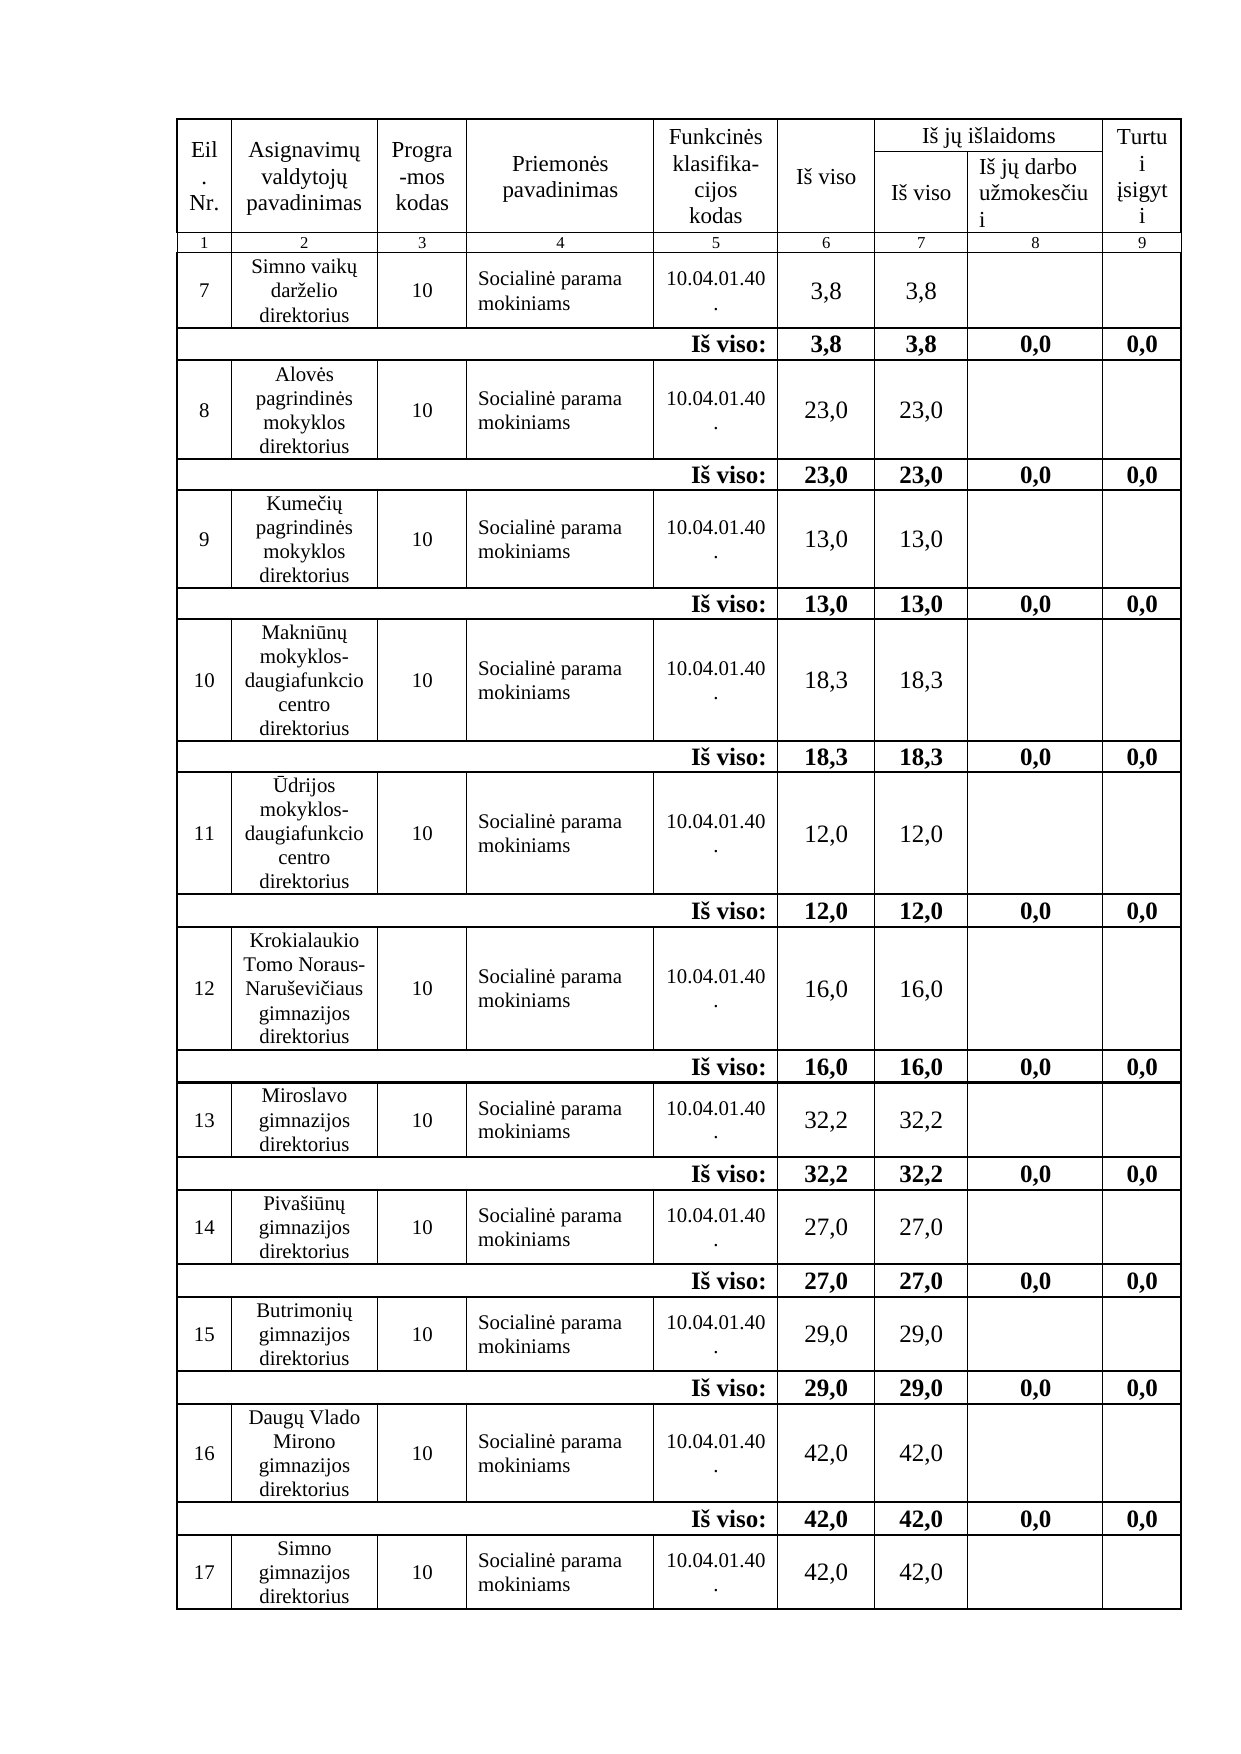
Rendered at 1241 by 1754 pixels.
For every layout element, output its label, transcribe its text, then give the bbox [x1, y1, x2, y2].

table_cell [1103, 361, 1180, 458]
table_cell [968, 491, 1102, 587]
table_cell 16,0 [875, 928, 967, 1048]
table_cell 13 [178, 1084, 231, 1156]
table_cell Alovės pagrindinės mokyklos direktorius [232, 361, 377, 458]
table_cell 0,0 [1103, 1158, 1180, 1188]
table_cell [968, 253, 1102, 327]
table_cell 16,0 [778, 928, 874, 1048]
table_cell 12,0 [778, 773, 874, 893]
table_cell Butrimonių gimnazijos direktorius [232, 1298, 377, 1370]
table_cell 10.04.01.40. [654, 361, 777, 458]
table_cell Iš viso: [178, 1503, 777, 1534]
table_header Iš jų išlaidoms [875, 120, 1102, 151]
table_cell 10 [378, 361, 466, 458]
table_cell 14 [178, 1191, 231, 1263]
table_cell 10 [378, 491, 466, 587]
table_cell 10 [378, 1191, 466, 1263]
table_cell 3,8 [875, 329, 967, 359]
table_cell 10.04.01.40. [654, 1191, 777, 1263]
table_cell 3 [378, 233, 466, 252]
table_cell 29,0 [875, 1298, 967, 1370]
table_cell 9 [1103, 233, 1181, 252]
table_cell 10 [378, 1536, 466, 1608]
table_cell 0,0 [968, 589, 1102, 618]
table_cell Simno vaikų darželio direktorius [232, 253, 377, 327]
table_cell [1103, 928, 1180, 1048]
table_cell 10 [378, 928, 466, 1048]
table_cell [1103, 491, 1180, 587]
table_cell 27,0 [778, 1191, 874, 1263]
table_cell 10.04.01.40. [654, 253, 777, 327]
table_cell Socialinė parama mokiniams [467, 1084, 653, 1156]
table_cell 0,0 [968, 1372, 1102, 1403]
table_cell Iš viso: [178, 460, 777, 488]
table_cell 18,3 [875, 620, 967, 740]
table_cell 0,0 [968, 1158, 1102, 1188]
table_cell [1103, 1536, 1180, 1608]
table_cell 42,0 [778, 1503, 874, 1534]
table_cell 5 [654, 233, 777, 252]
table_cell Makniūnų mokyklos-daugiafunkcio centro direktorius [232, 620, 377, 740]
table_cell Iš viso: [178, 1051, 777, 1081]
table_cell 10 [378, 1298, 466, 1370]
table_cell 18,3 [778, 742, 874, 771]
table_cell Socialinė parama mokiniams [467, 620, 653, 740]
table_cell 16 [178, 1405, 231, 1501]
table_cell 10.04.01.40. [654, 620, 777, 740]
table_cell [968, 1298, 1102, 1370]
table_cell 27,0 [778, 1265, 874, 1296]
table_cell 32,2 [875, 1084, 967, 1156]
table_cell 0,0 [1103, 460, 1180, 488]
table_cell Iš viso: [178, 1372, 777, 1403]
table_cell 0,0 [968, 742, 1102, 771]
table_cell Pivašiūnų gimnazijos direktorius [232, 1191, 377, 1263]
table_header Iš viso [778, 120, 874, 232]
table_cell 0,0 [1103, 1503, 1180, 1534]
table_cell 42,0 [875, 1503, 967, 1534]
table_cell 0,0 [1103, 329, 1180, 359]
table_cell 10 [378, 1405, 466, 1501]
table_cell 9 [178, 491, 231, 587]
table_cell 16,0 [778, 1051, 874, 1081]
table_cell 29,0 [875, 1372, 967, 1403]
table_cell [968, 1405, 1102, 1501]
table_cell 16,0 [875, 1051, 967, 1081]
table_cell 23,0 [875, 460, 967, 488]
table_cell Socialinė parama mokiniams [467, 491, 653, 587]
table_cell 10.04.01.40. [654, 773, 777, 893]
table_cell Iš viso: [178, 329, 777, 359]
table_cell 27,0 [875, 1265, 967, 1296]
table_cell Socialinė parama mokiniams [467, 361, 653, 458]
table_cell 1 [178, 233, 231, 252]
table_cell 42,0 [875, 1405, 967, 1501]
table_cell 32,2 [778, 1084, 874, 1156]
table_cell 23,0 [875, 361, 967, 458]
table_cell Socialinė parama mokiniams [467, 1191, 653, 1263]
table_cell Iš viso: [178, 589, 777, 618]
table_cell 10 [378, 253, 466, 327]
table_cell Daugų Vlado Mirono gimnazijos direktorius [232, 1405, 377, 1501]
table_cell 32,2 [778, 1158, 874, 1188]
table_cell 42,0 [875, 1536, 967, 1608]
table_cell 29,0 [778, 1298, 874, 1370]
table_cell Iš viso [875, 152, 967, 232]
table_cell 3,8 [778, 329, 874, 359]
table_cell [968, 1084, 1102, 1156]
table_cell [968, 620, 1102, 740]
table_cell 10 [378, 620, 466, 740]
table_cell 6 [778, 233, 874, 252]
table_cell 0,0 [1103, 1372, 1180, 1403]
table_cell Kumečių pagrindinės mokyklos direktorius [232, 491, 377, 587]
table_cell Socialinė parama mokiniams [467, 1536, 653, 1608]
table_cell [968, 361, 1102, 458]
table_cell 15 [178, 1298, 231, 1370]
table_cell 7 [875, 233, 967, 252]
table_header Funkcinės klasifika-cijos kodas [654, 120, 777, 232]
table_cell Iš viso: [178, 895, 777, 926]
table_cell 17 [178, 1536, 231, 1608]
table_cell 0,0 [1103, 1265, 1180, 1296]
table_cell [1103, 620, 1180, 740]
table_cell 27,0 [875, 1191, 967, 1263]
table_cell 0,0 [1103, 895, 1180, 926]
table_header Eil. Nr. [178, 120, 231, 232]
table_cell [968, 773, 1102, 893]
table_cell 13,0 [875, 491, 967, 587]
table_cell 12 [178, 928, 231, 1048]
table_cell 10 [378, 773, 466, 893]
table_cell Simno gimnazijos direktorius [232, 1536, 377, 1608]
table_cell 13,0 [778, 491, 874, 587]
table_cell 0,0 [968, 1503, 1102, 1534]
table_cell 8 [178, 361, 231, 458]
table_cell Socialinė parama mokiniams [467, 253, 653, 327]
table_cell [1103, 1405, 1180, 1501]
table_cell Ūdrijos mokyklos-daugiafunkcio centro direktorius [232, 773, 377, 893]
table_cell 0,0 [968, 460, 1102, 488]
table_cell 10.04.01.40. [654, 928, 777, 1048]
table_cell 13,0 [875, 589, 967, 618]
table_cell 12,0 [778, 895, 874, 926]
table_header Progra-mos kodas [378, 120, 466, 232]
table_cell 10.04.01.40. [654, 491, 777, 587]
table_cell 7 [178, 253, 231, 327]
table_cell Krokialaukio Tomo Noraus-Naruševičiaus gimnazijos direktorius [232, 928, 377, 1048]
table_cell 12,0 [875, 773, 967, 893]
table_cell Iš viso: [178, 1158, 777, 1188]
table_cell [1103, 1191, 1180, 1263]
table_cell 12,0 [875, 895, 967, 926]
table_cell Miroslavo gimnazijos direktorius [232, 1084, 377, 1156]
table_cell [1103, 1298, 1180, 1370]
table_cell 18,3 [875, 742, 967, 771]
table_cell [1103, 1084, 1180, 1156]
table_cell [1103, 253, 1180, 327]
table_cell [968, 1191, 1102, 1263]
table_cell Socialinė parama mokiniams [467, 773, 653, 893]
table_cell 10.04.01.40. [654, 1536, 777, 1608]
table_cell [968, 928, 1102, 1048]
table_cell 11 [178, 773, 231, 893]
table_cell 0,0 [968, 1265, 1102, 1296]
table_cell 0,0 [1103, 589, 1180, 618]
table_cell 10.04.01.40. [654, 1405, 777, 1501]
table_cell 42,0 [778, 1405, 874, 1501]
table_cell Socialinė parama mokiniams [467, 928, 653, 1048]
table_cell 0,0 [968, 329, 1102, 359]
table_cell Iš viso: [178, 1265, 777, 1296]
table_header Asignavimų valdytojų pavadinimas [232, 120, 377, 232]
table_cell 4 [467, 233, 653, 252]
table_cell 32,2 [875, 1158, 967, 1188]
table_cell 42,0 [778, 1536, 874, 1608]
table_cell Socialinė parama mokiniams [467, 1405, 653, 1501]
table_cell 10.04.01.40. [654, 1298, 777, 1370]
table_cell 0,0 [1103, 742, 1180, 771]
table_cell 0,0 [968, 895, 1102, 926]
table_cell 10 [178, 620, 231, 740]
table_cell 10.04.01.40. [654, 1084, 777, 1156]
table_cell [968, 1536, 1102, 1608]
table_cell 29,0 [778, 1372, 874, 1403]
table_cell 18,3 [778, 620, 874, 740]
table_cell 0,0 [1103, 1051, 1180, 1081]
table_cell 23,0 [778, 361, 874, 458]
table_cell 8 [968, 233, 1102, 252]
table_cell 3,8 [778, 253, 874, 327]
table_cell Iš viso: [178, 742, 777, 771]
table_cell 3,8 [875, 253, 967, 327]
table_header Turtui įsigyti [1103, 120, 1180, 232]
table_cell 2 [232, 233, 377, 252]
table_cell 13,0 [778, 589, 874, 618]
table_cell 23,0 [778, 460, 874, 488]
table_cell Iš jų darbo užmokesčiui [968, 152, 1102, 232]
table_cell Socialinė parama mokiniams [467, 1298, 653, 1370]
table_header Priemonės pavadinimas [467, 120, 653, 232]
table_cell [1103, 773, 1180, 893]
table_cell 0,0 [968, 1051, 1102, 1081]
table_cell 10 [378, 1084, 466, 1156]
